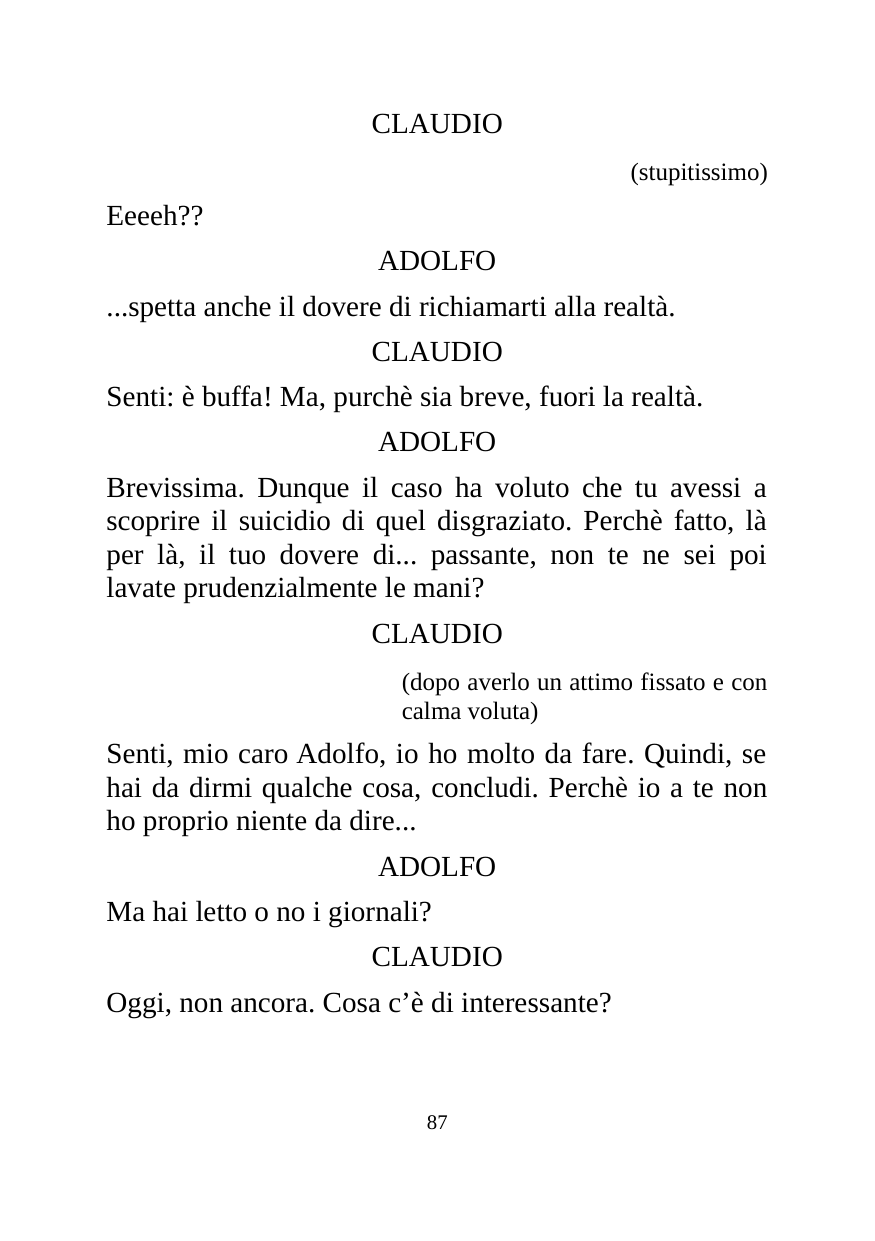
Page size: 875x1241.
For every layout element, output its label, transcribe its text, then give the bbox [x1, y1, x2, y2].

text CLAUDIO [106, 106, 768, 140]
text CLAUDIO [106, 939, 768, 973]
text Brevissima. Dunque il caso ha voluto che tu avessi a scoprire il suicidio di quel disgraziato. Perchè fatto, là per là, il tuo dovere di... passante, non te ne sei poi lavate prudenzialmente le mani? [106, 470, 768, 604]
text Senti, mio caro Adolfo, io ho molto da fare. Quindi, se hai da dirmi qualche cosa, concludi. Perchè io a te non ho proprio niente da dire... [106, 736, 768, 837]
text (dopo averlo un attimo fissato e con calma voluta) [402, 667, 768, 724]
text Oggi, non ancora. Cosa c’è di interessante? [106, 985, 768, 1018]
text Ma hai letto o no i giornali? [106, 894, 768, 928]
text CLAUDIO [106, 616, 768, 649]
text ADOLFO [106, 243, 768, 277]
text ...spetta anche il dovere di richiamarti alla realtà. [106, 289, 768, 322]
text ADOLFO [106, 424, 768, 458]
text Eeeeh?? [106, 198, 768, 232]
text ADOLFO [106, 849, 768, 882]
text (stupitissimo) [106, 157, 768, 186]
text Senti: è buffa! Ma, purchè sia breve, fuori la realtà. [106, 379, 768, 413]
text CLAUDIO [106, 334, 768, 367]
